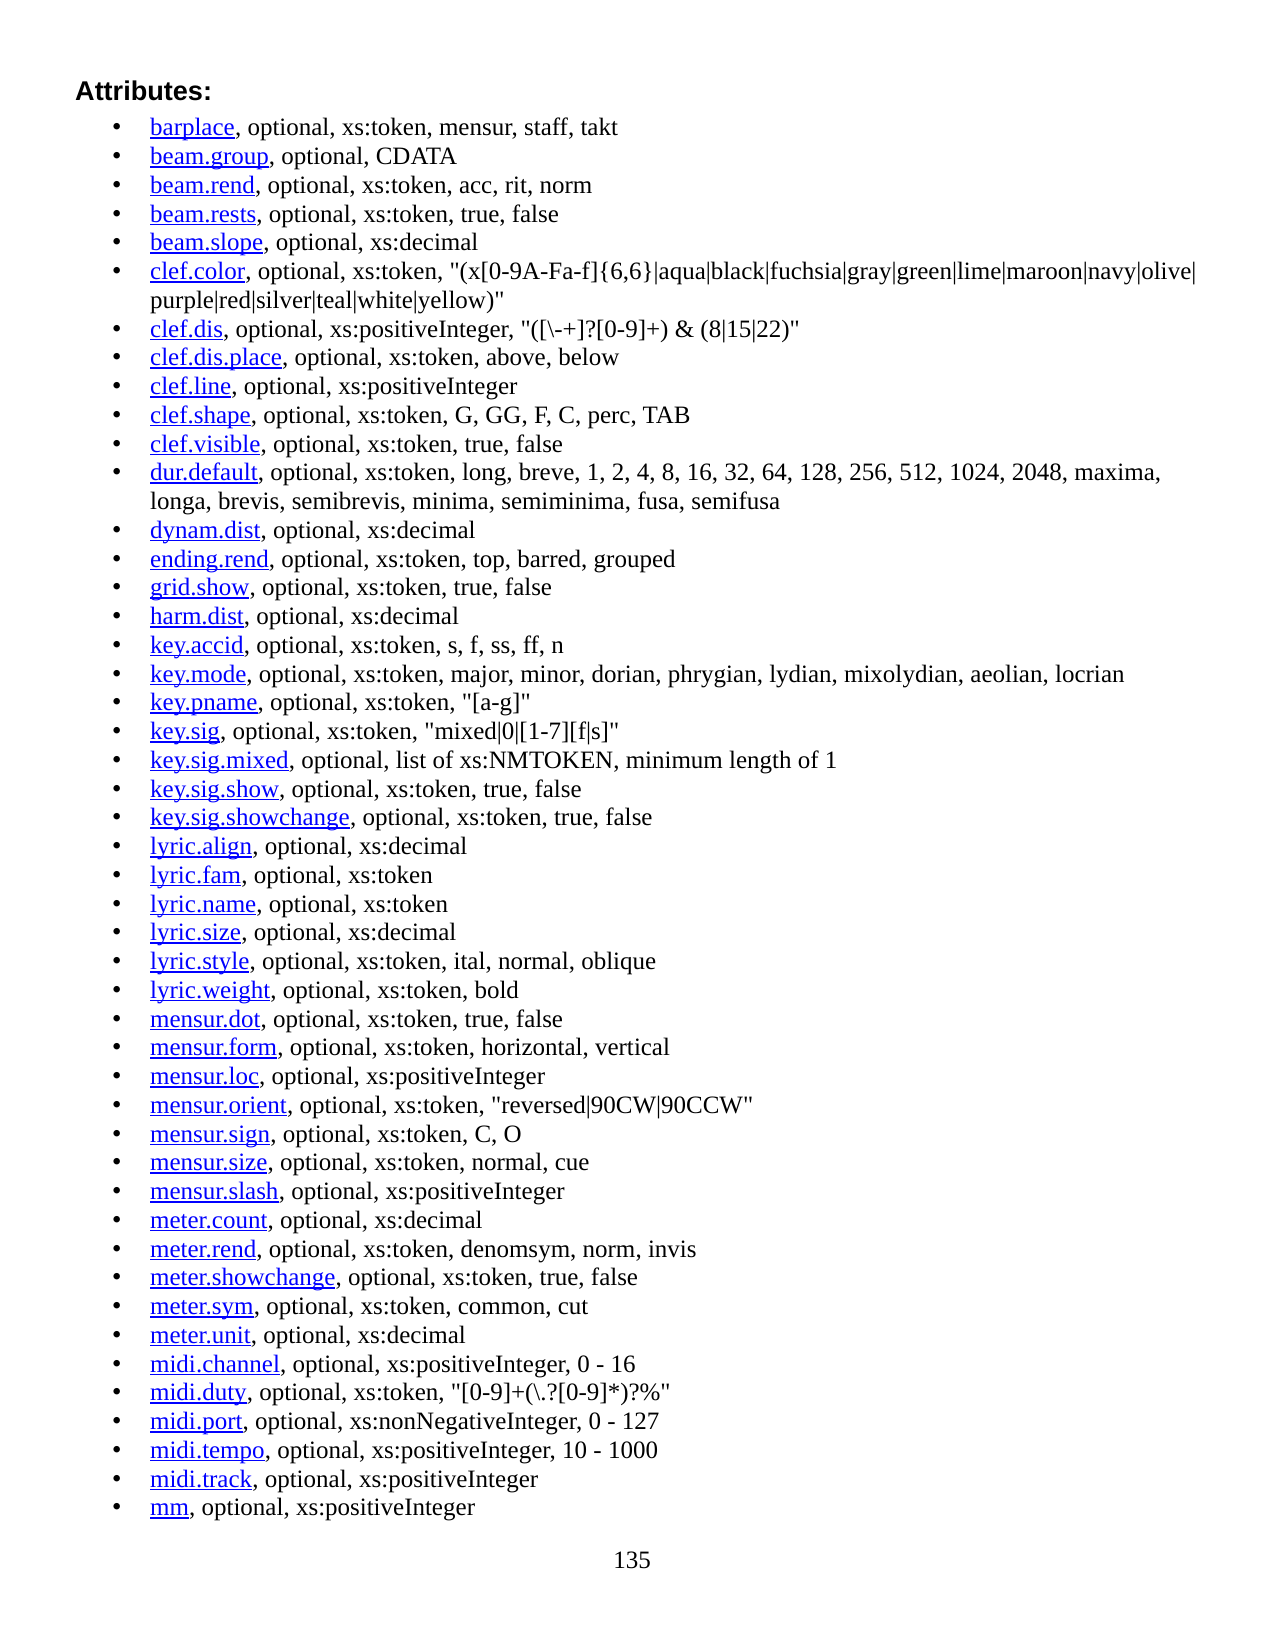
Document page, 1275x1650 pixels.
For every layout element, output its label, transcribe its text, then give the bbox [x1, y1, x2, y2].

list mensur.orient, optional, xs:token, "reversed|90CW|90CCW" [112, 1090, 1200, 1119]
list beam.group, optional, CDATA [112, 141, 1200, 170]
list meter.showchange, optional, xs:token, true, false [112, 1262, 1200, 1291]
list dur.default, optional, xs:token, long, breve, 1, 2, 4, 8, 16, 32, 64, 128, 256, 512, 1024, 2048, maxima, longa, brevis, semibrevis, minima, semiminima, fusa, semifusa [112, 457, 1200, 515]
list beam.rend, optional, xs:token, acc, rit, norm [112, 170, 1200, 199]
list beam.slope, optional, xs:decimal [112, 227, 1200, 256]
list clef.line, optional, xs:positiveInteger [112, 371, 1200, 400]
list midi.duty, optional, xs:token, "[0-9]+(\.?[0-9]*)?%" [112, 1377, 1200, 1406]
list key.sig.mixed, optional, list of xs:NMTOKEN, minimum length of 1 [112, 745, 1200, 774]
list key.sig.show, optional, xs:token, true, false [112, 774, 1200, 802]
list lyric.fam, optional, xs:token [112, 860, 1200, 889]
list lyric.size, optional, xs:decimal [112, 917, 1200, 946]
list lyric.weight, optional, xs:token, bold [112, 975, 1200, 1004]
list clef.color, optional, xs:token, "(x[0-9A-Fa-f]{6,6}|aqua|black|fuchsia|gray|green|lime|maroon|navy|olive|purple|red|silver|teal|white|yellow)" [112, 256, 1200, 314]
list harm.dist, optional, xs:decimal [112, 601, 1200, 630]
list dynam.dist, optional, xs:decimal [112, 515, 1200, 544]
list midi.tempo, optional, xs:positiveInteger, 10 - 1000 [112, 1435, 1200, 1464]
list midi.channel, optional, xs:positiveInteger, 0 - 16 [112, 1349, 1200, 1377]
list lyric.align, optional, xs:decimal [112, 831, 1200, 860]
list key.sig.showchange, optional, xs:token, true, false [112, 802, 1200, 831]
list barplace, optional, xs:token, mensur, staff, takt [112, 112, 1200, 141]
list meter.sym, optional, xs:token, common, cut [112, 1291, 1200, 1320]
list clef.dis, optional, xs:positiveInteger, "([\-+]?[0-9]+) & (8|15|22)" [112, 314, 1200, 342]
list mm, optional, xs:positiveInteger [112, 1492, 1200, 1521]
list clef.dis.place, optional, xs:token, above, below [112, 342, 1200, 371]
list clef.visible, optional, xs:token, true, false [112, 429, 1200, 457]
list mensur.loc, optional, xs:positiveInteger [112, 1061, 1200, 1090]
list beam.rests, optional, xs:token, true, false [112, 199, 1200, 227]
list midi.port, optional, xs:nonNegativeInteger, 0 - 127 [112, 1406, 1200, 1435]
list key.accid, optional, xs:token, s, f, ss, ff, n [112, 630, 1200, 659]
list mensur.dot, optional, xs:token, true, false [112, 1004, 1200, 1032]
list grid.show, optional, xs:token, true, false [112, 572, 1200, 601]
list meter.count, optional, xs:decimal [112, 1205, 1200, 1234]
list key.mode, optional, xs:token, major, minor, dorian, phrygian, lydian, mixolydian, aeolian, locrian [112, 659, 1200, 687]
list key.sig, optional, xs:token, "mixed|0|[1-7][f|s]" [112, 716, 1200, 745]
list mensur.slash, optional, xs:positiveInteger [112, 1176, 1200, 1205]
list meter.rend, optional, xs:token, denomsym, norm, invis [112, 1234, 1200, 1262]
list lyric.name, optional, xs:token [112, 889, 1200, 917]
list lyric.style, optional, xs:token, ital, normal, oblique [112, 946, 1200, 975]
list midi.track, optional, xs:positiveInteger [112, 1464, 1200, 1492]
list clef.shape, optional, xs:token, G, GG, F, C, perc, TAB [112, 400, 1200, 429]
subtitle Attributes: [75, 75, 1200, 106]
list ending.rend, optional, xs:token, top, barred, grouped [112, 544, 1200, 572]
list key.pname, optional, xs:token, "[a-g]" [112, 687, 1200, 716]
list mensur.sign, optional, xs:token, C, O [112, 1119, 1200, 1147]
list mensur.form, optional, xs:token, horizontal, vertical [112, 1032, 1200, 1061]
list meter.unit, optional, xs:decimal [112, 1320, 1200, 1349]
list mensur.size, optional, xs:token, normal, cue [112, 1147, 1200, 1176]
